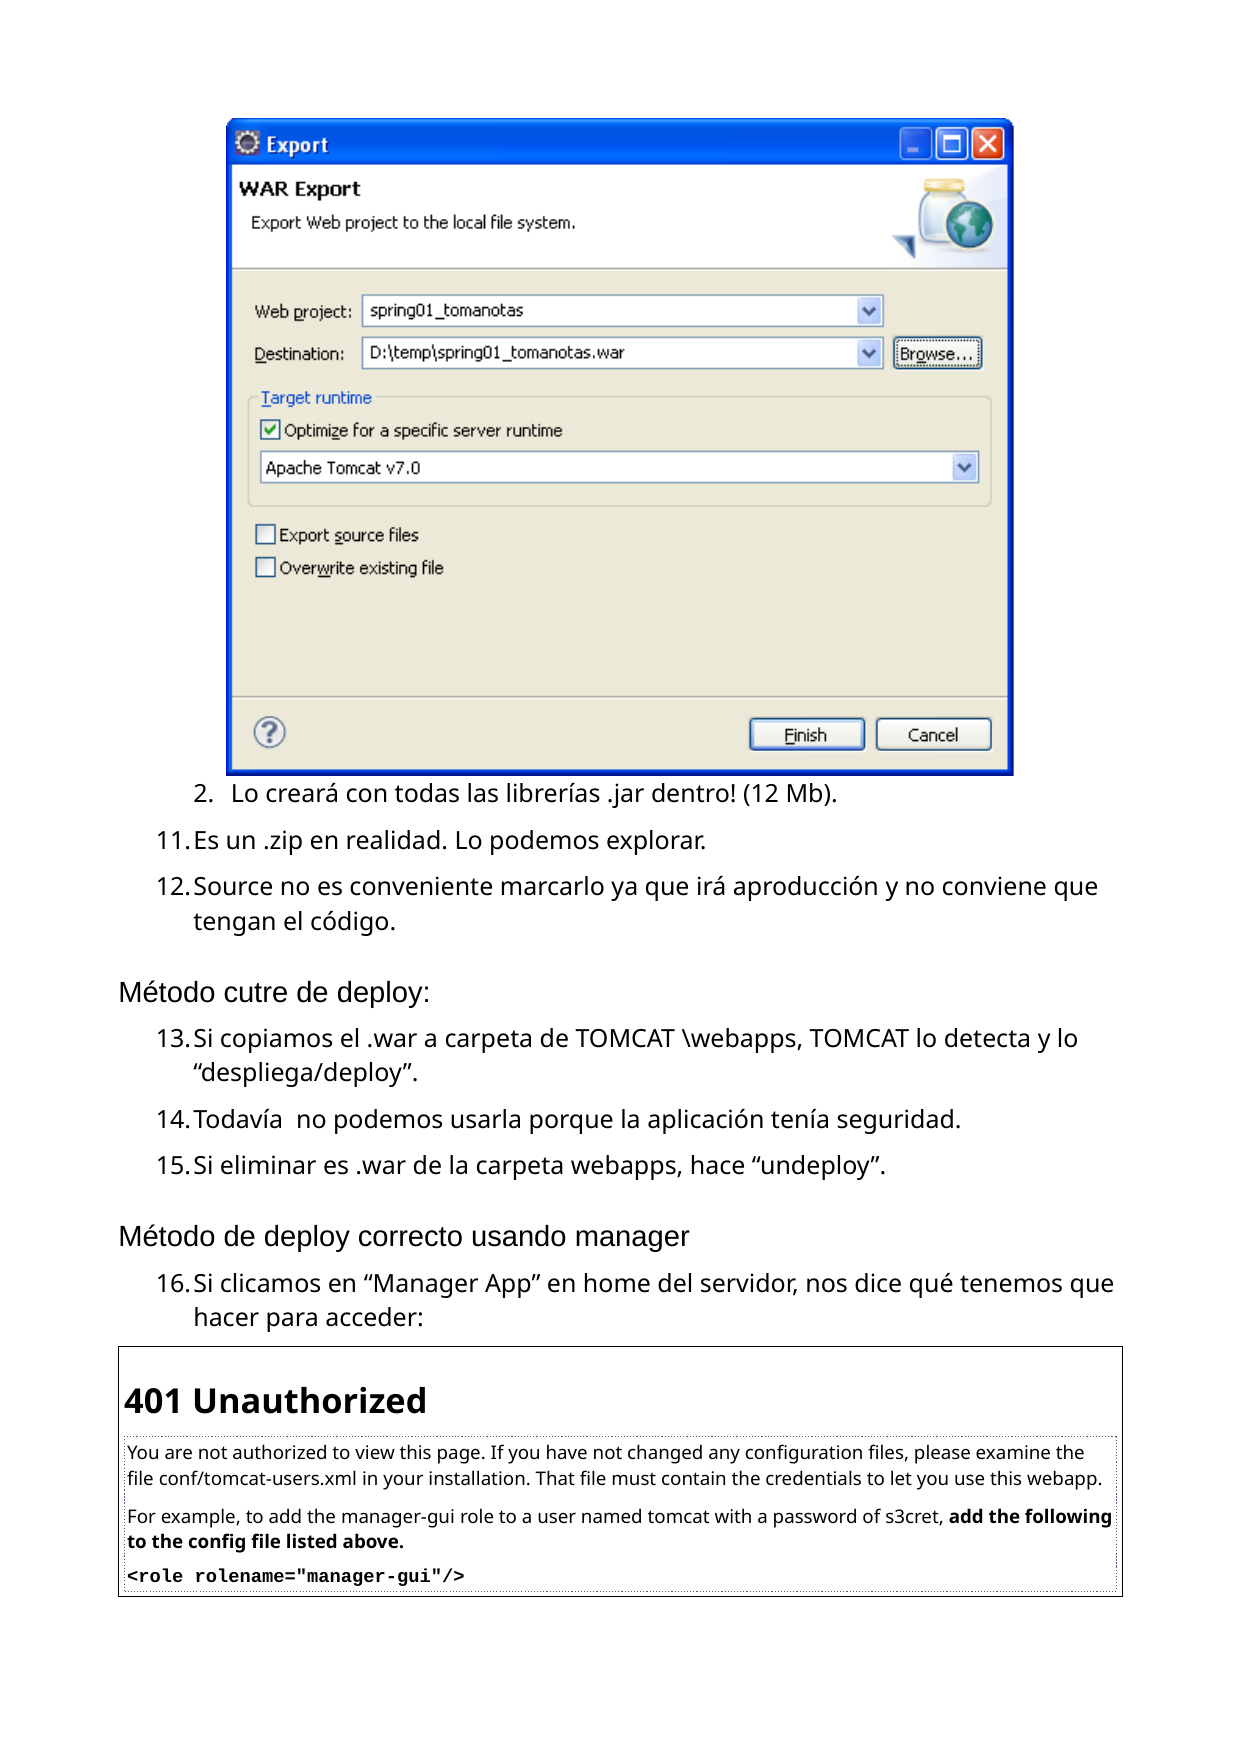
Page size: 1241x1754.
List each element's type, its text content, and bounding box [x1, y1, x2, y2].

table_header 401 Unauthorized You are not authorized to view this page. If you have not changed any configuration files, please examine the file conf/tomcat-users.xml in your installation. That file must contain the credentials to let you use this webapp. For example, to add the manager-gui role to a user named tomcat with a password of s3cret, add the following to the config file listed above. <role rolename="manager-gui"/> [119, 1347, 1122, 1596]
subtitle Método cutre de deploy: [118, 975, 1122, 1008]
list Si copiamos el .war a carpeta de TOMCAT \webapps, TOMCAT lo detecta y lo “despliega/deploy”. [156, 1021, 1122, 1089]
list Lo creará con todas las librerías .jar dentro! (12 Mb). [193, 776, 1122, 810]
list Si eliminar es .war de la carpeta webapps, hace “undeploy”. [156, 1148, 1122, 1182]
subtitle Método de deploy correcto usando manager [118, 1219, 1122, 1253]
list Todavía no podemos usarla porque la aplicación tenía seguridad. [156, 1101, 1122, 1135]
picture [226, 118, 1014, 776]
list Source no es conveniente marcarlo ya que irá aproducción y no conviene que tengan el código. [156, 869, 1122, 937]
list Es un .zip en realidad. Lo podemos explorar. [156, 822, 1122, 857]
list Si clicamos en “Manager App” en home del servidor, nos dice qué tenemos que hacer para acceder: [156, 1266, 1122, 1334]
